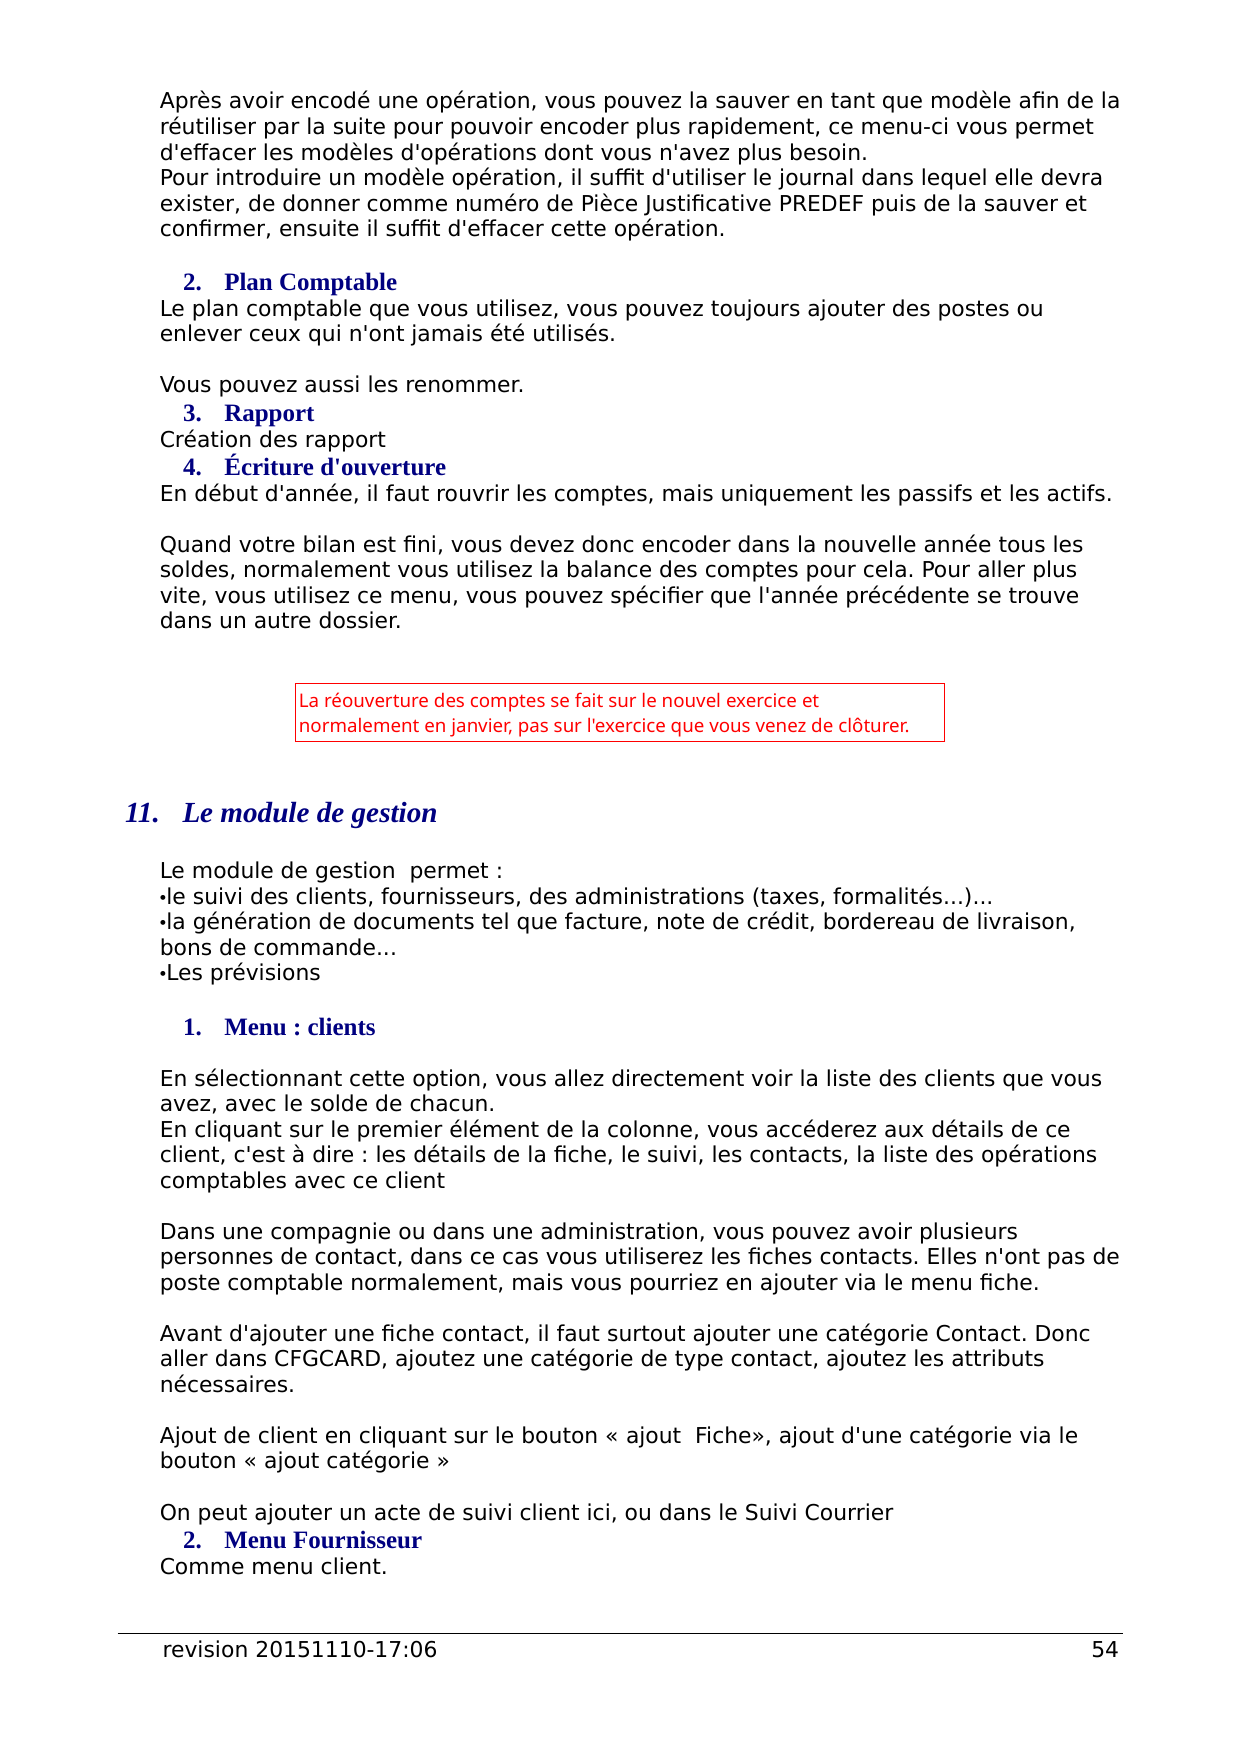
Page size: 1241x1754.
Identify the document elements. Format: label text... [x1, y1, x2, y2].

text Dans une compagnie ou dans une administration, vous pouvez avoir plusieurs personnes de contact, dans ce cas vous utiliserez les fiches contacts. Elles n'ont pas de poste comptable normalement, mais vous pourriez en ajouter via le menu fiche. [159, 1219, 1123, 1296]
text Avant d'ajouter une fiche contact, il faut surtout ajouter une catégorie Contact. Donc aller dans CFGCARD, ajoutez une catégorie de type contact, ajoutez les attributs nécessaires. [159, 1321, 1123, 1398]
text Création des rapport [159, 427, 1123, 452]
text La réouverture des comptes se fait sur le nouvel exercice et normalement en janvier, pas sur l'exercice que vous venez de clôturer. [296, 684, 944, 741]
subtitle Écriture d'ouverture [177, 452, 1123, 481]
subtitle Plan Comptable [177, 267, 1123, 296]
text On peut ajouter un acte de suivi client ici, ou dans le Suivi Courrier [159, 1500, 1123, 1525]
text Le plan comptable que vous utilisez, vous pouvez toujours ajouter des postes ou enlever ceux qui n'ont jamais été utilisés. [159, 296, 1123, 347]
subtitle Le module de gestion [117, 795, 1123, 829]
text En sélectionnant cette option, vous allez directement voir la liste des clients que vous avez, avec le solde de chacun. [159, 1066, 1123, 1117]
text Quand votre bilan est fini, vous devez donc encoder dans la nouvelle année tous les soldes, normalement vous utilisez la balance des comptes pour cela. Pour aller plus vite, vous utilisez ce menu, vous pouvez spécifier que l'année précédente se trouve dans un autre dossier. [159, 532, 1123, 634]
list la génération de documents tel que facture, note de crédit, bordereau de livraison, bons de commande... [159, 909, 1123, 961]
list Les prévisions [159, 961, 1123, 986]
text Vous pouvez aussi les renommer. [159, 372, 1123, 398]
list le suivi des clients, fournisseurs, des administrations (taxes, formalités...)... [159, 884, 1123, 909]
text Ajout de client en cliquant sur le bouton « ajout Fiche», ajout d'une catégorie via le bouton « ajout catégorie » [159, 1423, 1123, 1474]
subtitle Rapport [177, 398, 1123, 427]
text Pour introduire un modèle opération, il suffit d'utiliser le journal dans lequel elle devra exister, de donner comme numéro de Pièce Justificative PREDEF puis de la sauver et confirmer, ensuite il suffit d'effacer cette opération. [159, 165, 1123, 242]
text Le module de gestion permet : [159, 858, 1123, 884]
subtitle Menu : clients [177, 1012, 1123, 1040]
text En début d'année, il faut rouvrir les comptes, mais uniquement les passifs et les actifs. [159, 481, 1123, 507]
text En cliquant sur le premier élément de la colonne, vous accéderez aux détails de ce client, c'est à dire : les détails de la fiche, le suivi, les contacts, la liste des opérations comptables avec ce client [159, 1117, 1123, 1193]
text Après avoir encodé une opération, vous pouvez la sauver en tant que modèle afin de la réutiliser par la suite pour pouvoir encoder plus rapidement, ce menu-ci vous permet d'effacer les modèles d'opérations dont vous n'avez plus besoin. [159, 88, 1123, 165]
subtitle Menu Fournisseur [177, 1525, 1123, 1554]
text Comme menu client. [159, 1554, 1123, 1579]
